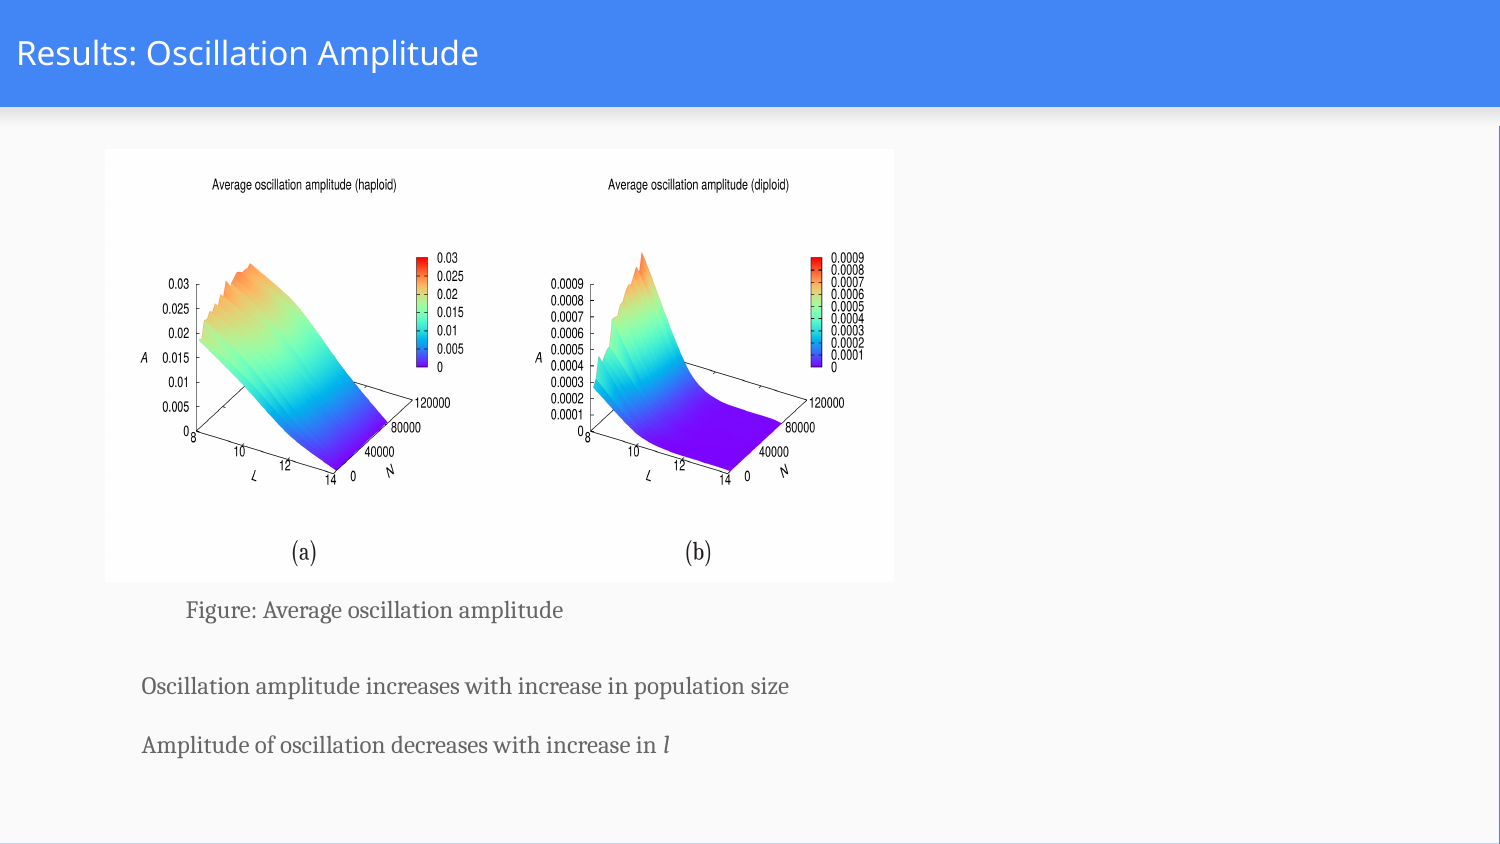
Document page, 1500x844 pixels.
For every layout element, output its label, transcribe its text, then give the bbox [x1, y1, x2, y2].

text_box Figure: Average oscillation amplitude [170, 588, 664, 633]
text_box Oscillation amplitude increases with increase in population size Amplitude of oscillation decreases with increase in l [91, 664, 861, 798]
title Results: Oscillation Amplitude [16, 2, 1464, 102]
picture [105, 149, 894, 582]
